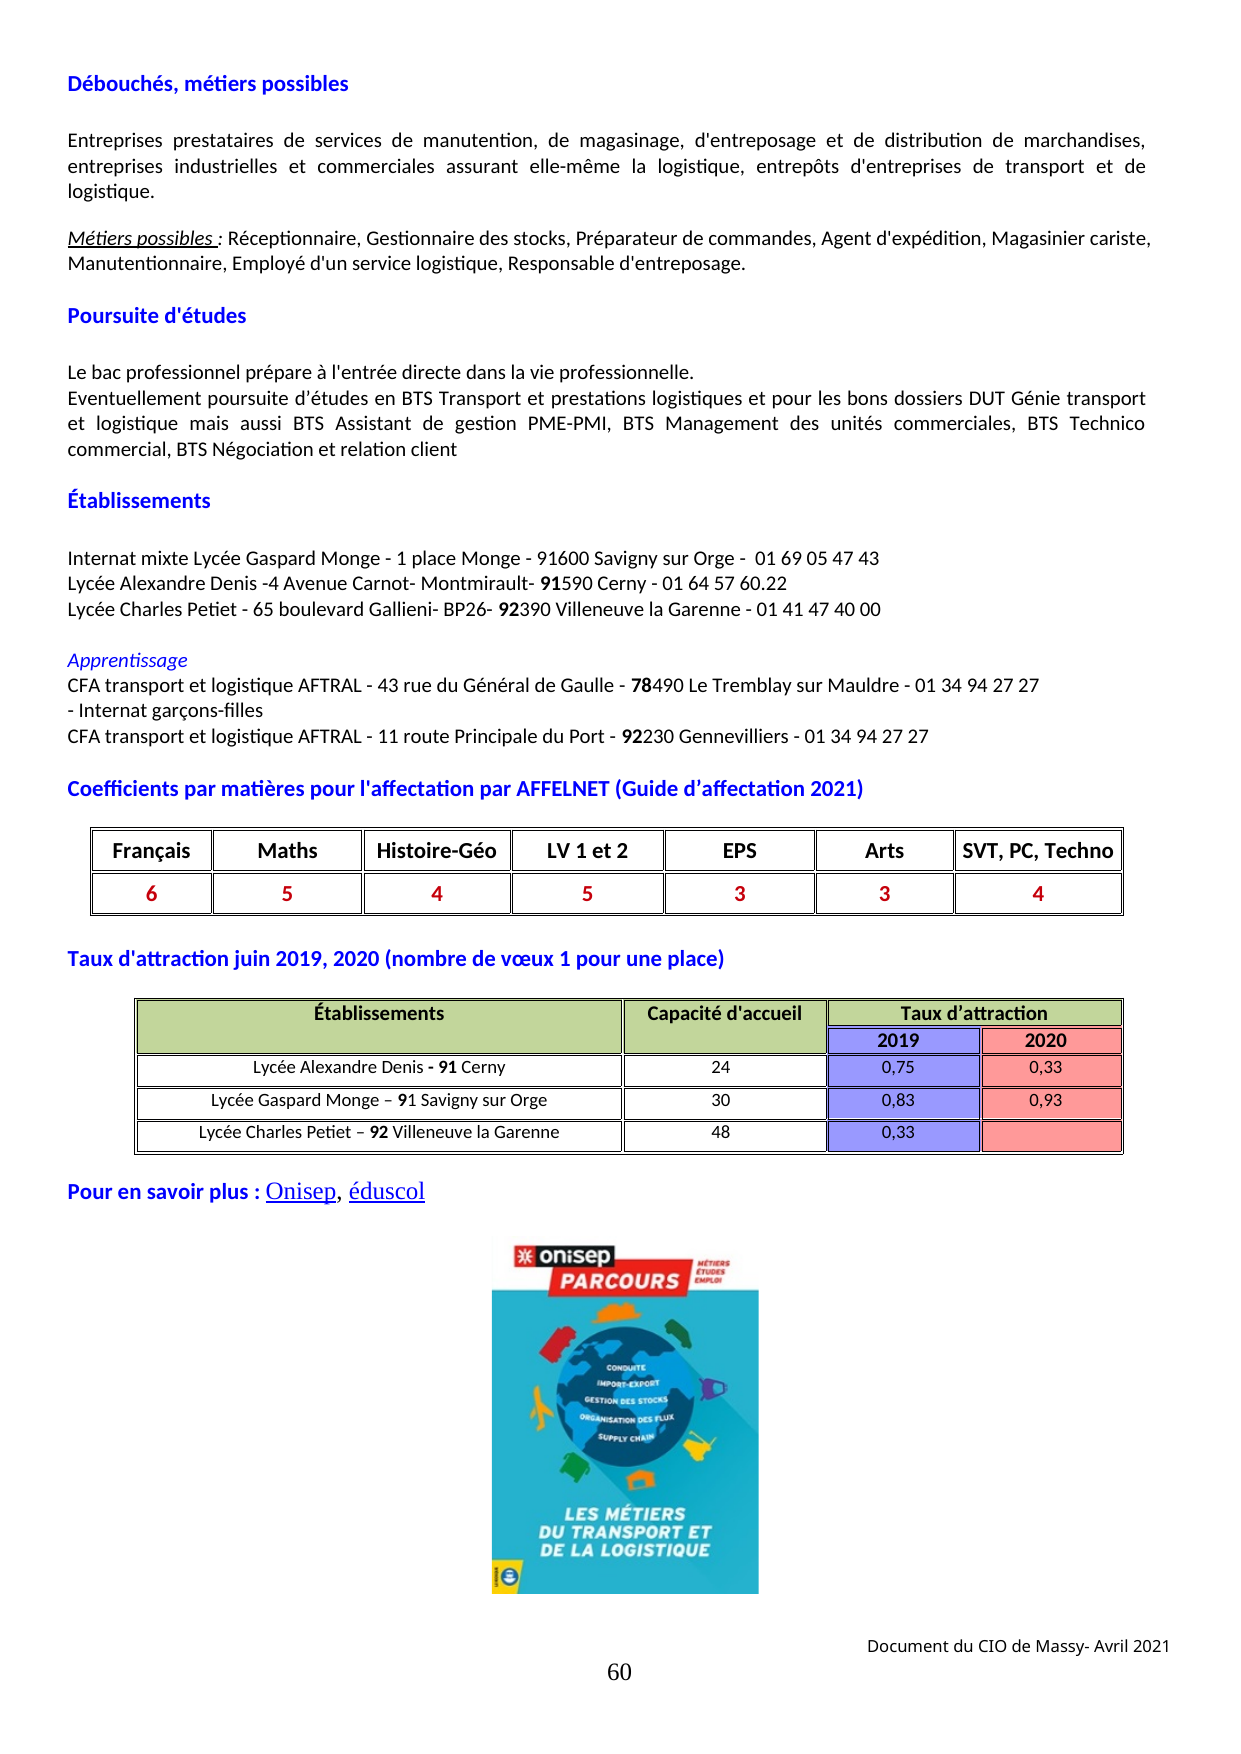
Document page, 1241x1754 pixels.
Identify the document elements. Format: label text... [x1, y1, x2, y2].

table_header EPS [666, 831, 814, 870]
table_cell 0,33 [983, 1056, 1121, 1086]
subtitle Poursuite d'études [67, 301, 1171, 329]
table_cell 0,93 [983, 1089, 1121, 1118]
subtitle Établissements [67, 487, 1171, 514]
subtitle Taux d'attraction juin 2019, 2020 (nombre de vœux 1 pour une place) [67, 944, 1171, 972]
table_cell 2020 [983, 1029, 1121, 1053]
table_header Français [93, 831, 211, 870]
text Le bac professionnel prépare à l'entrée directe dans la vie professionnelle. [67, 359, 1171, 385]
table_header Capacité d'accueil [625, 1001, 826, 1053]
table_cell 48 [625, 1122, 826, 1151]
text Internat mixte Lycée Gaspard Monge - 1 place Monge - 91600 Savigny sur Orge - 01 69 05 47 43 [67, 545, 1138, 571]
list Entreprises prestataires de services de manutention, de magasinage, d'entreposage et de distribution de marchandises, entreprises industrielles et commerciales assurant elle-même la logistique, entrepôts d'entreprises de transport et de logistique. [52, 128, 1148, 204]
table_cell Lycée Charles Petiet – 92 Villeneuve la Garenne [138, 1122, 621, 1151]
table_header Maths [214, 831, 361, 870]
subtitle Pour en savoir plus : Onisep, éduscol [67, 1176, 1171, 1206]
table_cell 0,75 [829, 1056, 979, 1086]
table_cell [983, 1122, 1121, 1151]
table_header Taux d’attraction [829, 1001, 1121, 1025]
table_cell 6 [93, 874, 211, 913]
text Métiers possibles : Réceptionnaire, Gestionnaire des stocks, Préparateur de commandes, Agent d'expédition, Magasinier cariste, Manutentionnaire, Employé d'un service logistique, Responsable d'entreposage. [67, 225, 1171, 276]
subtitle Coefficients par matières pour l'affectation par AFFELNET (Guide d’affectation 2021) [67, 774, 1171, 802]
table_cell 3 [817, 874, 953, 913]
table_header Histoire-Géo [365, 831, 510, 870]
table_cell 5 [214, 874, 361, 913]
text Lycée Charles Petiet - 65 boulevard Gallieni- BP26- 92390 Villeneuve la Garenne - 01 41 47 40 00 [67, 596, 1171, 621]
picture [491, 1236, 759, 1594]
table_cell 24 [625, 1056, 826, 1086]
table_header Établissements [138, 1001, 621, 1053]
table_cell Lycée Alexandre Denis - 91 Cerny [138, 1056, 621, 1086]
table_header Arts [817, 831, 953, 870]
text Lycée Alexandre Denis -4 Avenue Carnot- Montmirault- 91590 Cerny - 01 64 57 60.22 [67, 571, 904, 596]
table_cell 30 [625, 1089, 826, 1118]
table_cell 2019 [829, 1029, 979, 1053]
subtitle Débouchés, métiers possibles [67, 69, 1171, 97]
table_cell 3 [666, 874, 814, 913]
text Eventuellement poursuite d’études en BTS Transport et prestations logistiques et pour les bons dossiers DUT Génie transport et logistique mais aussi BTS Assistant de gestion PME-PMI, BTS Management des unités commerciales, BTS Technico commercial, BTS Négociation et relation client [67, 385, 1148, 461]
table_cell 0,33 [829, 1122, 979, 1151]
subtitle Apprentissage [67, 647, 1171, 672]
table_header SVT, PC, Techno [956, 831, 1121, 870]
table_cell 4 [956, 874, 1121, 913]
table_cell Lycée Gaspard Monge – 91 Savigny sur Orge [138, 1089, 621, 1118]
table_cell 0,83 [829, 1089, 979, 1118]
table_cell 5 [513, 874, 663, 913]
table_header LV 1 et 2 [513, 831, 663, 870]
text CFA transport et logistique AFTRAL - 43 rue du Général de Gaulle - 78490 Le Tremblay sur Mauldre - 01 34 94 27 27 [67, 672, 1171, 698]
text CFA transport et logistique AFTRAL - 11 route Principale du Port - 92230 Gennevilliers - 01 34 94 27 27 [67, 723, 1171, 748]
text - Internat garçons-filles [67, 698, 1171, 723]
table_cell 4 [365, 874, 510, 913]
